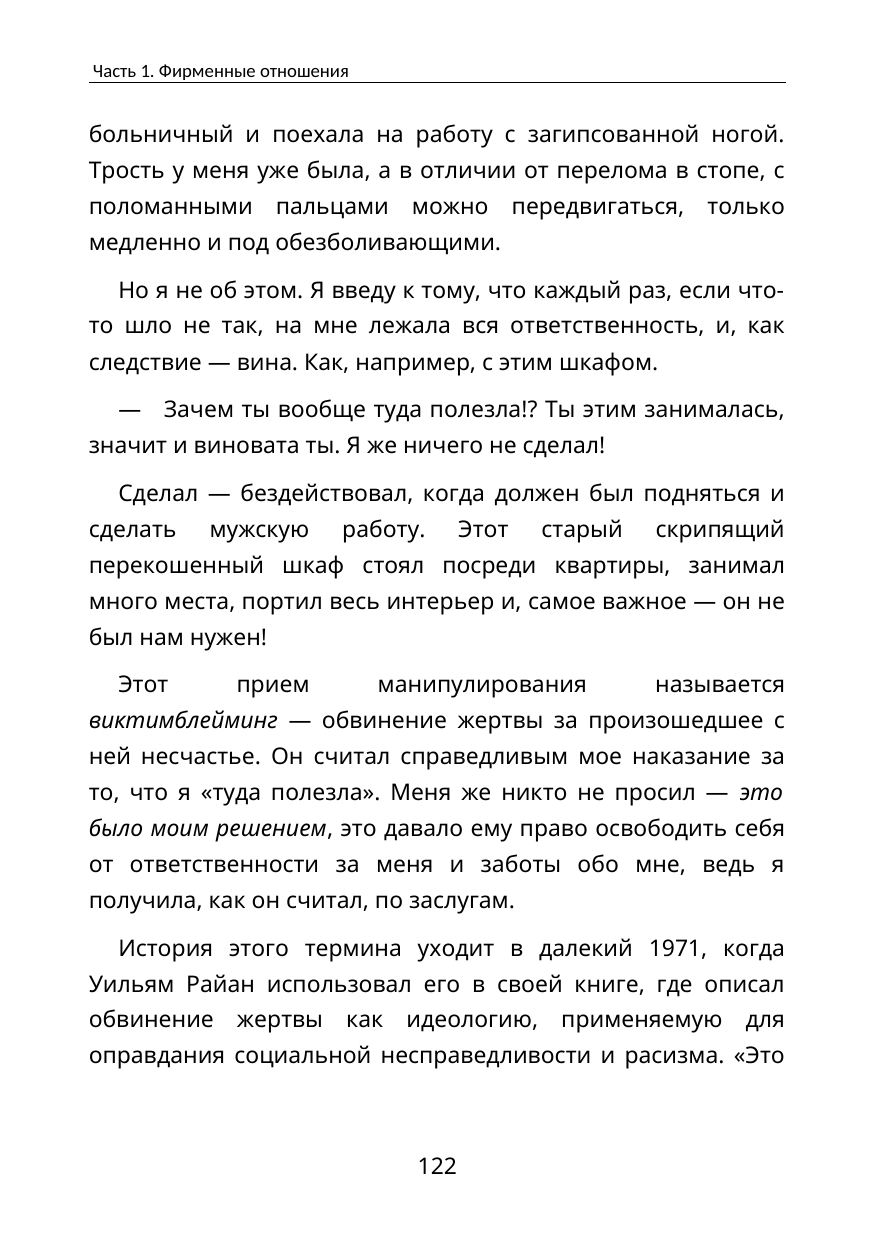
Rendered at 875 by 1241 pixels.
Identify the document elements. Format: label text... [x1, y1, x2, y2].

text Этот прием манипулирования называется виктимблейминг — обвинение жертвы за произошедшее с ней несчастье. Он считал справедливым мое наказание за то, что я «туда полезла». Меня же никто не просил — это было моим решением, это давало ему право освободить себя от ответственности за меня и заботы обо мне, ведь я получила, как он считал, по заслугам. [88, 668, 786, 915]
text больничный и поехала на работу с загипсованной ногой. Трость у меня уже была, а в отличии от перелома в стопе, с поломанными пальцами можно передвигаться, только медленно и под обезболивающими. [88, 118, 786, 257]
text Но я не об этом. Я введу к тому, что каждый раз, если что-то шло не так, на мне лежала вся ответственность, и, как следствие — вина. Как, например, с этим шкафом. [88, 273, 786, 377]
list Зачем ты вообще туда полезла!? Ты этим занималась, значит и виновата ты. Я же ничего не сделал! [88, 393, 786, 460]
text Сделал — бездействовал, когда должен был подняться и сделать мужскую работу. Этот старый скрипящий перекошенный шкаф стоял посреди квартиры, занимал много места, портил весь интерьер и, самое важное — он не был нам нужен! [88, 477, 786, 652]
text История этого термина уходит в далекий 1971, когда Уильям Райан использовал его в своей книге, где описал обвинение жертвы как идеологию, применяемую для оправдания социальной несправедливости и расизма. «Это [88, 932, 786, 1071]
